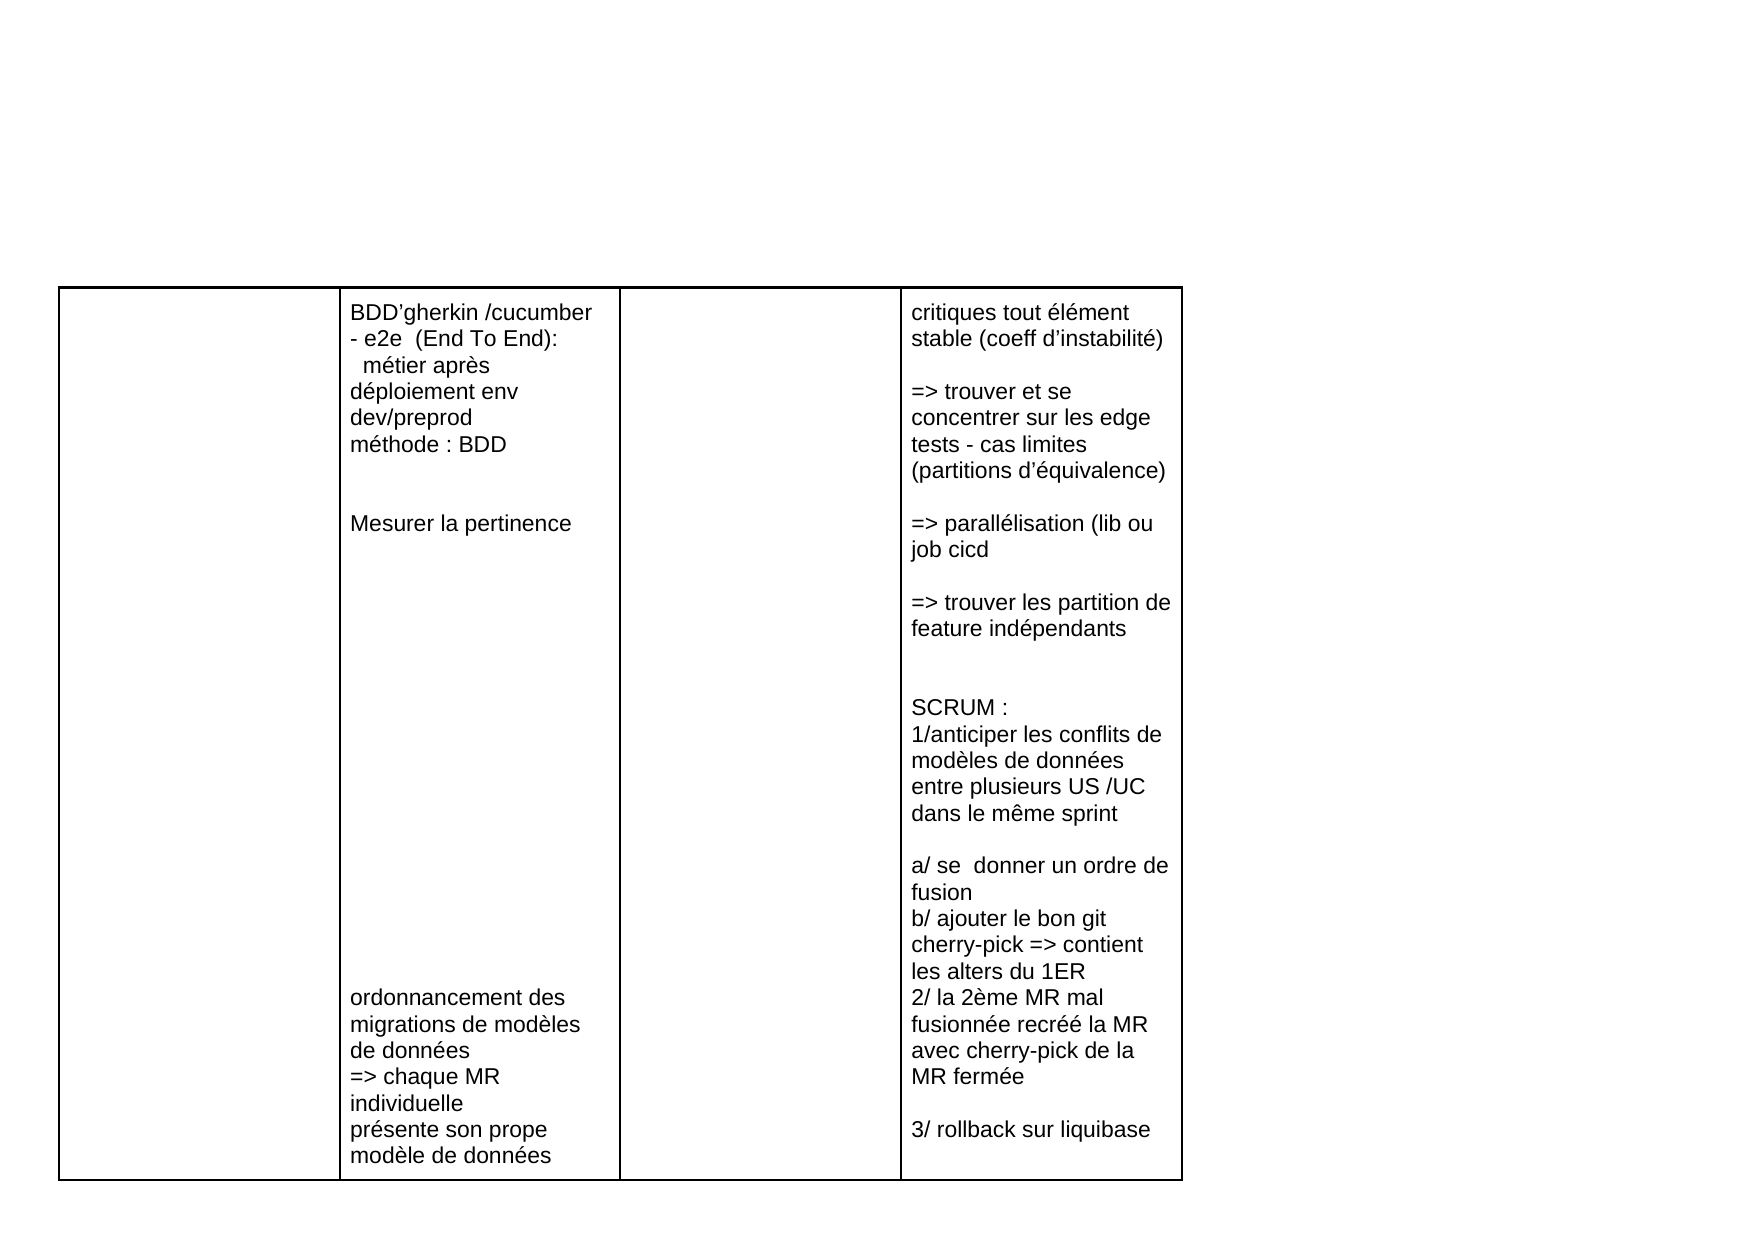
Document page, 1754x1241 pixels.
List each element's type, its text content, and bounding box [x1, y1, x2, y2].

table_cell [60, 289, 339, 1179]
table_cell critiques tout élément stable (coeff d’instabilité) => trouver et se concentrer sur les edge tests - cas limites (partitions d’équivalence) => parallélisation (lib ou job cicd => trouver les partition de feature indépendants SCRUM : 1/anticiper les conflits de modèles de données entre plusieurs US /UC dans le même sprint a/ se donner un ordre de fusion b/ ajouter le bon git cherry-pick => contient les alters du 1ER 2/ la 2ème MR mal fusionnée recréé la MR avec cherry-pick de la MR fermée 3/ rollback sur liquibase [902, 289, 1181, 1179]
table_cell [621, 289, 900, 1179]
table_cell BDD’gherkin /cucumber - e2e (End To End): métier après déploiement env dev/preprod méthode : BDD Mesurer la pertinence ordonnancement des migrations de modèles de données => chaque MR individuelle présente son prope modèle de données [341, 289, 619, 1179]
